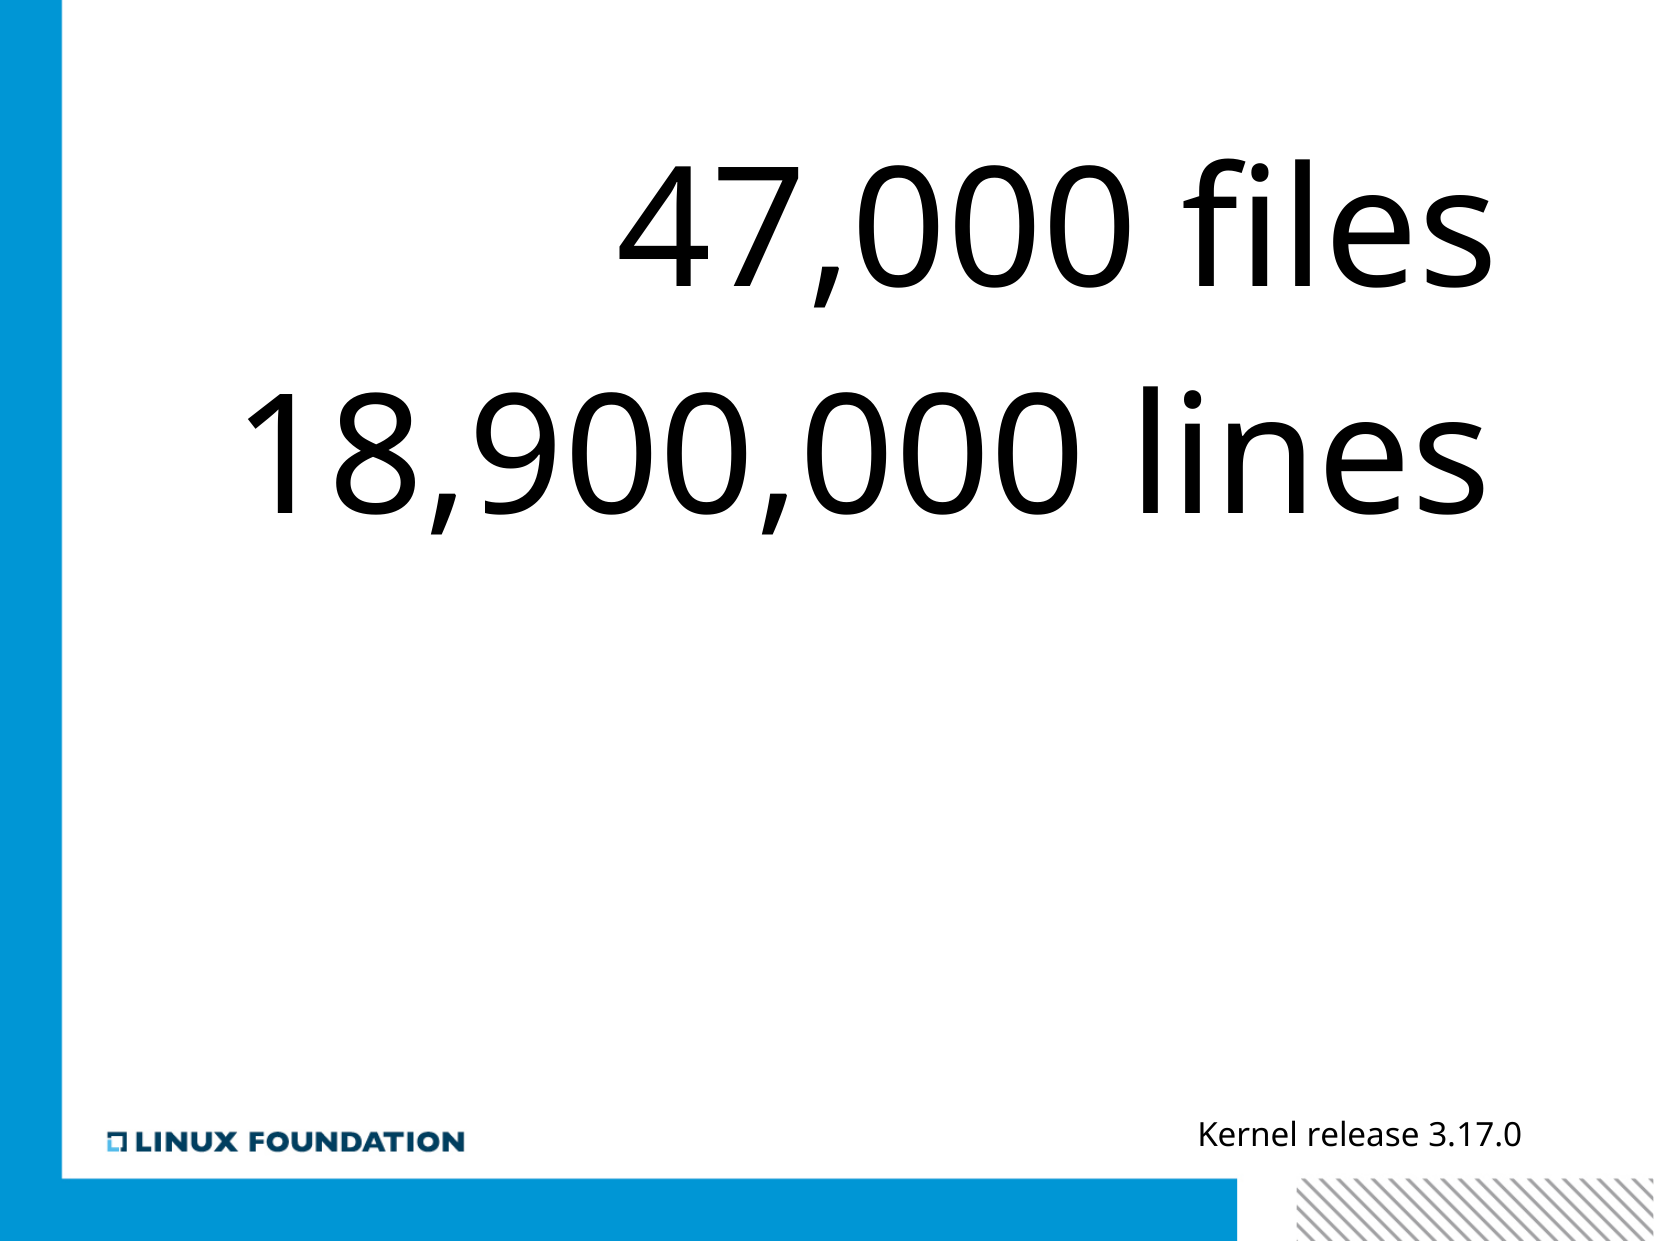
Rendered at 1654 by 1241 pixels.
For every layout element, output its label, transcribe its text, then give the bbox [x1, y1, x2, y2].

text_box Kernel release 3.17.0 [1182, 1103, 1539, 1159]
picture [62, 0, 1654, 1241]
text_box 47,000 files 18,900,000 lines [212, 100, 1577, 516]
